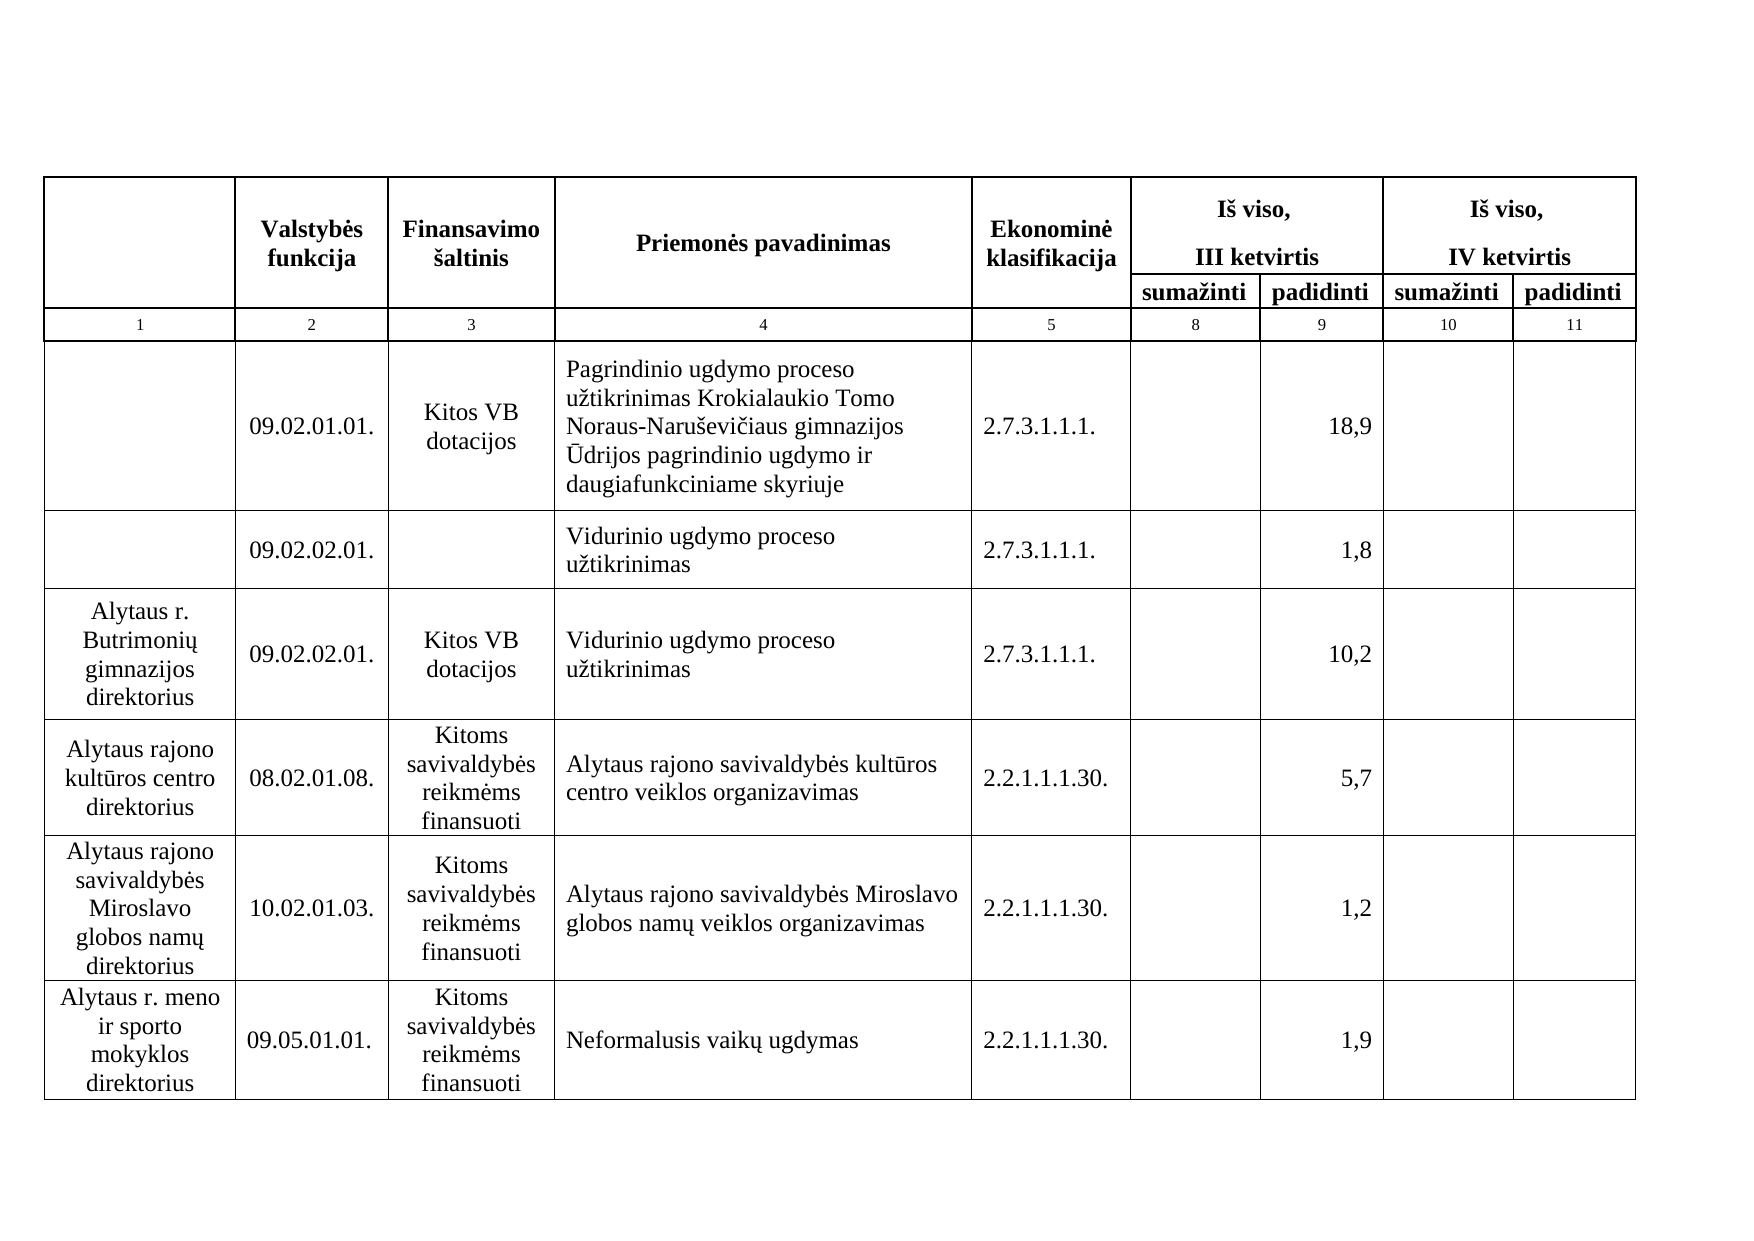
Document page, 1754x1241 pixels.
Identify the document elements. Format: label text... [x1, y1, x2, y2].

table_cell 2.7.3.1.1.1. [972, 511, 1130, 588]
table_header Valstybės funkcija [236, 178, 387, 307]
table_cell sumažinti [1132, 275, 1259, 307]
table_cell 11 [1514, 309, 1635, 340]
table_cell 1 [45, 309, 234, 340]
table_header Priemonės pavadinimas [556, 178, 971, 307]
table_cell 10.02.01.03. [236, 836, 388, 980]
table_cell [1131, 589, 1260, 719]
table_cell [1131, 836, 1260, 980]
table_cell [1384, 589, 1513, 719]
table_cell 1,9 [1261, 981, 1383, 1098]
table_cell 8 [1132, 309, 1259, 340]
table_cell [1384, 511, 1513, 588]
table_cell Kitoms savivaldybės reikmėms finansuoti [389, 836, 554, 980]
table_cell 18,9 [1261, 342, 1383, 510]
table_cell Alytaus rajono savivaldybės kultūros centro veiklos organizavimas [555, 720, 971, 835]
table_cell 08.02.01.08. [236, 720, 388, 835]
table_cell 5,7 [1261, 720, 1383, 835]
table_cell 10 [1384, 309, 1512, 340]
table_cell 3 [389, 309, 554, 340]
table_header Finansavimo šaltinis [389, 178, 554, 307]
table_cell Kitoms savivaldybės reikmėms finansuoti [389, 720, 554, 835]
table_cell Vidurinio ugdymo proceso užtikrinimas [555, 589, 971, 719]
table_cell 1,8 [1261, 511, 1383, 588]
table_header Iš viso, [1132, 178, 1382, 238]
table_cell 09.02.02.01. [236, 511, 388, 588]
table_cell Kitos VB dotacijos [389, 342, 554, 510]
table_cell 2 [236, 309, 387, 340]
table_cell Kitoms savivaldybės reikmėms finansuoti [389, 981, 554, 1098]
table_cell padidinti [1261, 275, 1382, 307]
table_cell [1514, 511, 1635, 588]
table_cell 10,2 [1261, 589, 1383, 719]
table_cell [1514, 981, 1635, 1098]
table_cell 2.7.3.1.1.1. [972, 589, 1130, 719]
table_cell [1514, 836, 1635, 980]
table_cell [1514, 589, 1635, 719]
table_cell 5 [973, 309, 1130, 340]
table_cell [1514, 720, 1635, 835]
table_cell 4 [556, 309, 971, 340]
table_cell Kitos VB dotacijos [389, 589, 554, 719]
table_cell 1,2 [1261, 836, 1383, 980]
table_cell Alytaus rajono savivaldybės Miroslavo globos namų veiklos organizavimas [555, 836, 971, 980]
table_cell 9 [1261, 309, 1382, 340]
table_cell [45, 511, 235, 588]
table_cell [1384, 720, 1513, 835]
table_cell 09.02.01.01. [236, 342, 388, 510]
table_cell 2.2.1.1.1.30. [972, 836, 1130, 980]
table_cell [1131, 342, 1260, 510]
table_cell [1384, 836, 1513, 980]
table_cell padidinti [1514, 275, 1635, 307]
table_cell [1131, 511, 1260, 588]
table_cell [1514, 342, 1635, 510]
table_cell Alytaus r. meno ir sporto mokyklos direktorius [45, 981, 235, 1098]
table_cell 2.7.3.1.1.1. [972, 342, 1130, 510]
table_cell [1384, 981, 1513, 1098]
table_header Ekonominė klasifikacija [973, 178, 1130, 307]
table_cell Vidurinio ugdymo proceso užtikrinimas [555, 511, 971, 588]
table_cell [1131, 720, 1260, 835]
table_header Iš viso, [1384, 178, 1635, 238]
table_cell [389, 511, 554, 588]
table_cell 2.2.1.1.1.30. [972, 981, 1130, 1098]
table_cell sumažinti [1384, 275, 1512, 307]
table_cell Alytaus r. Butrimonių gimnazijos direktorius [45, 589, 235, 719]
table_header [45, 178, 234, 307]
table_cell 2.2.1.1.1.30. [972, 720, 1130, 835]
table_cell [45, 342, 235, 510]
table_cell [1131, 981, 1260, 1098]
table_cell Alytaus rajono savivaldybės Miroslavo globos namų direktorius [45, 836, 235, 980]
table_cell 09.02.02.01. [236, 589, 388, 719]
table_cell III ketvirtis [1132, 239, 1382, 273]
table_cell Alytaus rajono kultūros centro direktorius [45, 720, 235, 835]
table_cell [1384, 342, 1513, 510]
table_cell 09.05.01.01. [236, 981, 388, 1098]
table_cell IV ketvirtis [1384, 239, 1635, 273]
table_cell Pagrindinio ugdymo proceso užtikrinimas Krokialaukio Tomo Noraus-Naruševičiaus gimnazijos Ūdrijos pagrindinio ugdymo ir daugiafunkciniame skyriuje [555, 342, 971, 510]
table_cell Neformalusis vaikų ugdymas [555, 981, 971, 1098]
